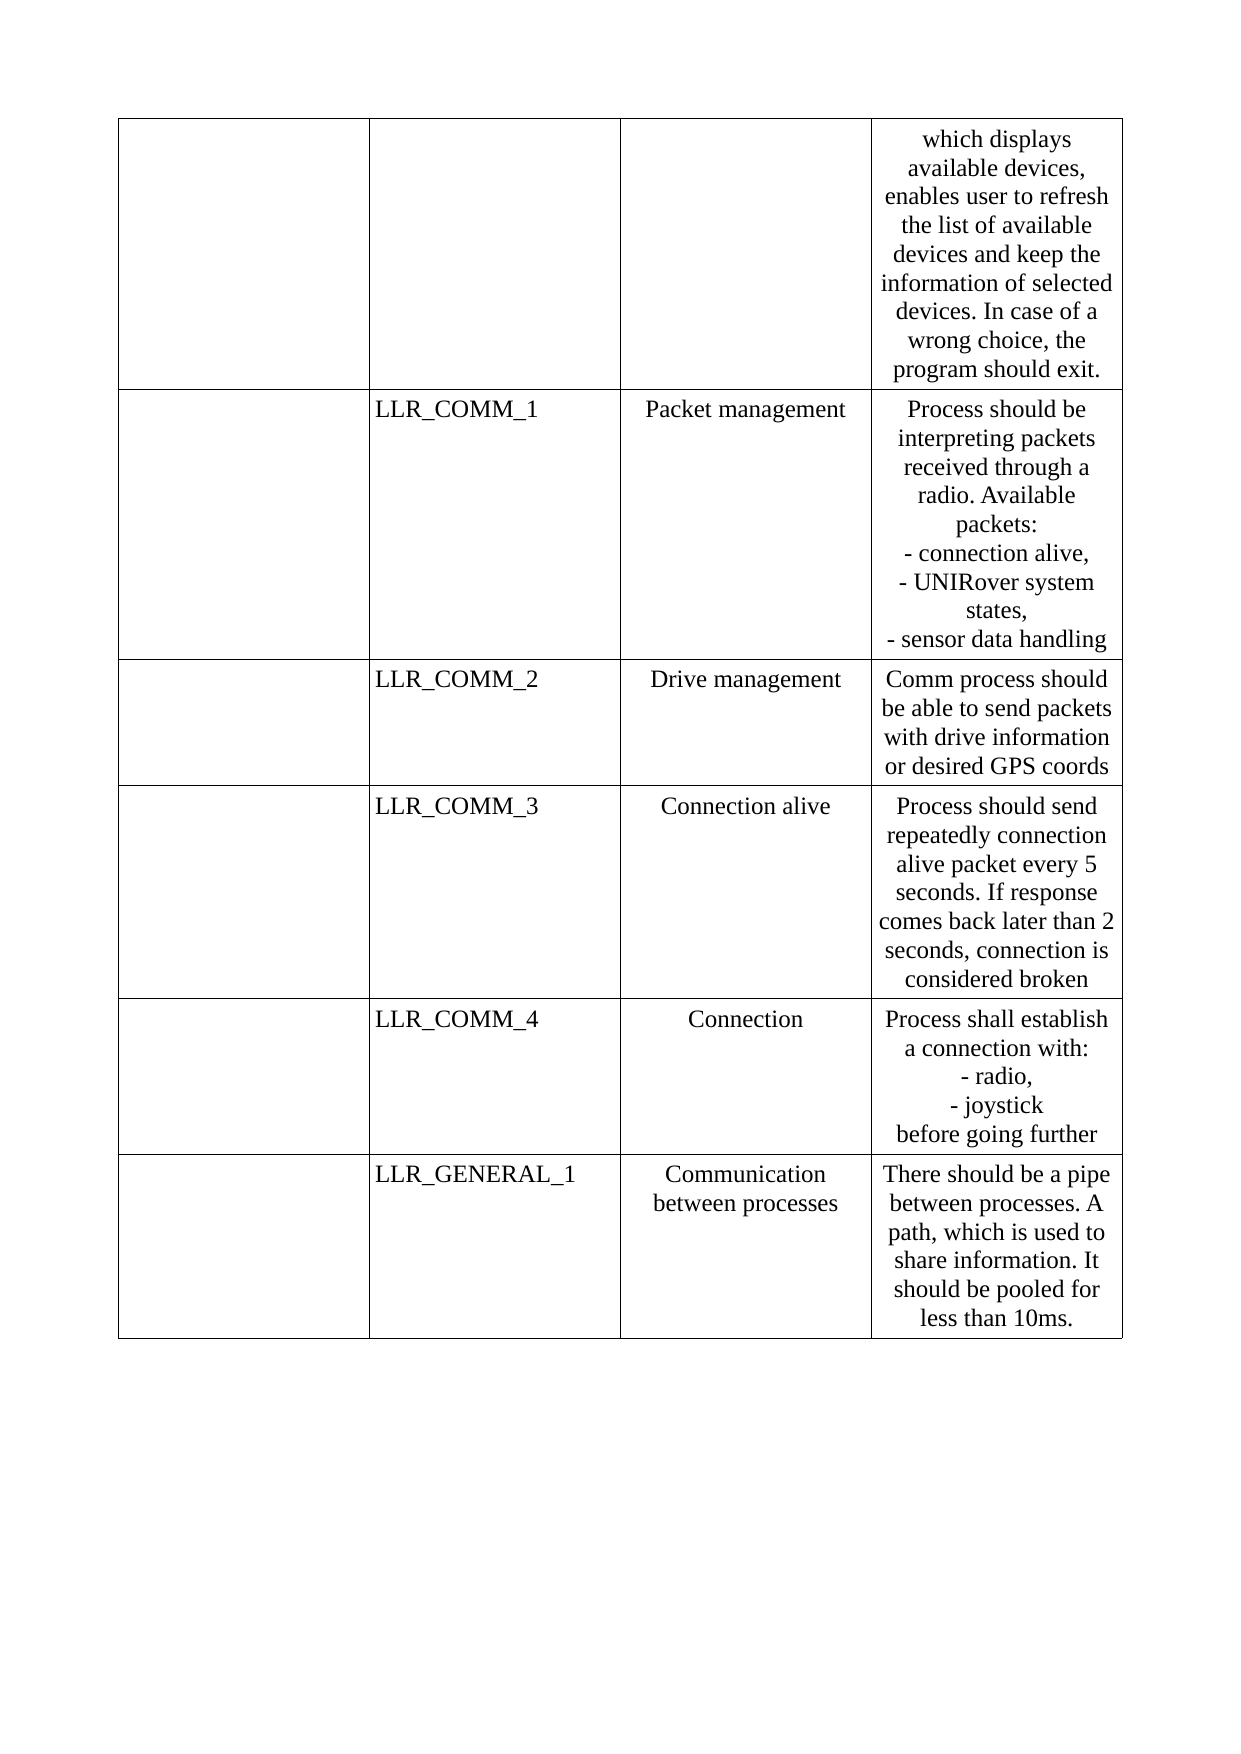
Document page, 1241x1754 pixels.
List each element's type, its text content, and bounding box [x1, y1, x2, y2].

table_cell LLR_COMM_2 [370, 660, 620, 785]
table_cell There should be a pipe between processes. A path, which is used to share information. It should be pooled for less than 10ms. [872, 1155, 1122, 1337]
table_cell [621, 119, 871, 388]
table_cell [119, 660, 369, 785]
table_cell Packet management [621, 390, 871, 659]
table_cell Comm process should be able to send packets with drive information or desired GPS coords [872, 660, 1122, 785]
table_cell Communication between processes [621, 1155, 871, 1337]
table_cell [370, 119, 620, 388]
table_cell Process should be interpreting packets received through a radio. Available packets: - connection alive, - UNIRover system states, - sensor data handling [872, 390, 1122, 659]
table_cell [119, 390, 369, 659]
table_cell LLR_COMM_1 [370, 390, 620, 659]
table_cell Drive management [621, 660, 871, 785]
table_cell [119, 786, 369, 998]
table_cell which displays available devices, enables user to refresh the list of available devices and keep the information of selected devices. In case of a wrong choice, the program should exit. [872, 119, 1122, 388]
table_cell LLR_COMM_4 [370, 999, 620, 1153]
table_cell Process shall establish a connection with: - radio, - joystick before going further [872, 999, 1122, 1153]
table_cell LLR_GENERAL_1 [370, 1155, 620, 1337]
table_cell Connection alive [621, 786, 871, 998]
table_cell [119, 1155, 369, 1337]
table_cell Connection [621, 999, 871, 1153]
table_cell LLR_COMM_3 [370, 786, 620, 998]
table_cell Process should send repeatedly connection alive packet every 5 seconds. If response comes back later than 2 seconds, connection is considered broken [872, 786, 1122, 998]
table_cell [119, 119, 369, 388]
table_cell [119, 999, 369, 1153]
